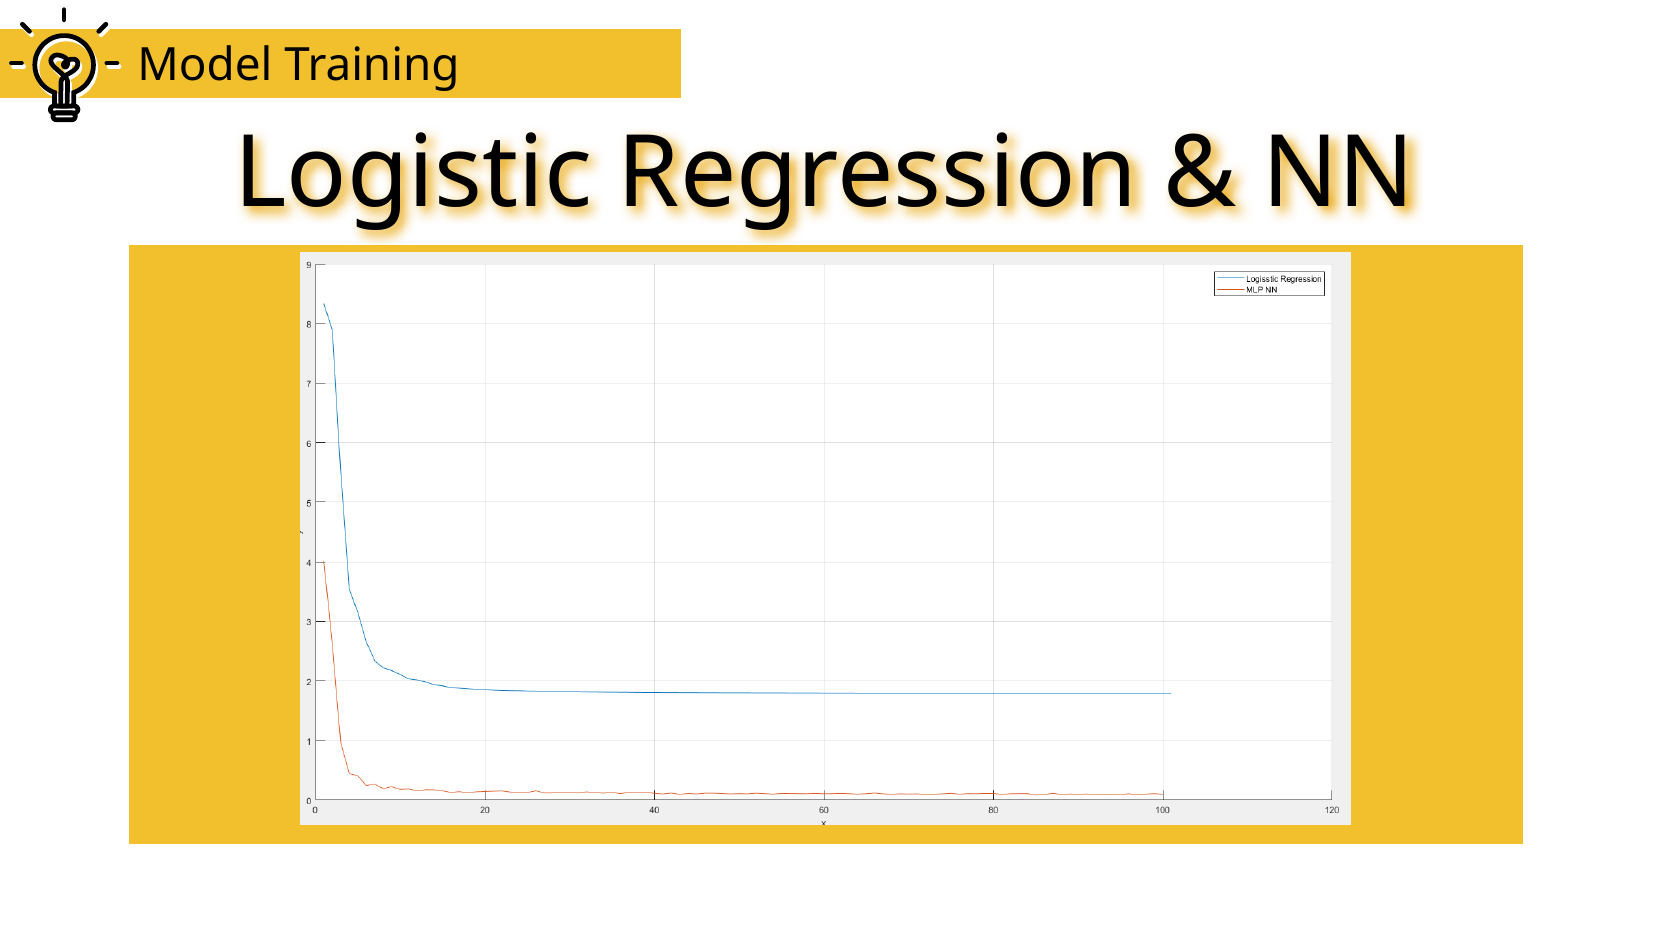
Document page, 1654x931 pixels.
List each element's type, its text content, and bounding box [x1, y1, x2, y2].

picture [300, 252, 1351, 826]
title Logistic Regression & NN [150, 14, 1501, 322]
title Model Training [137, 22, 584, 102]
